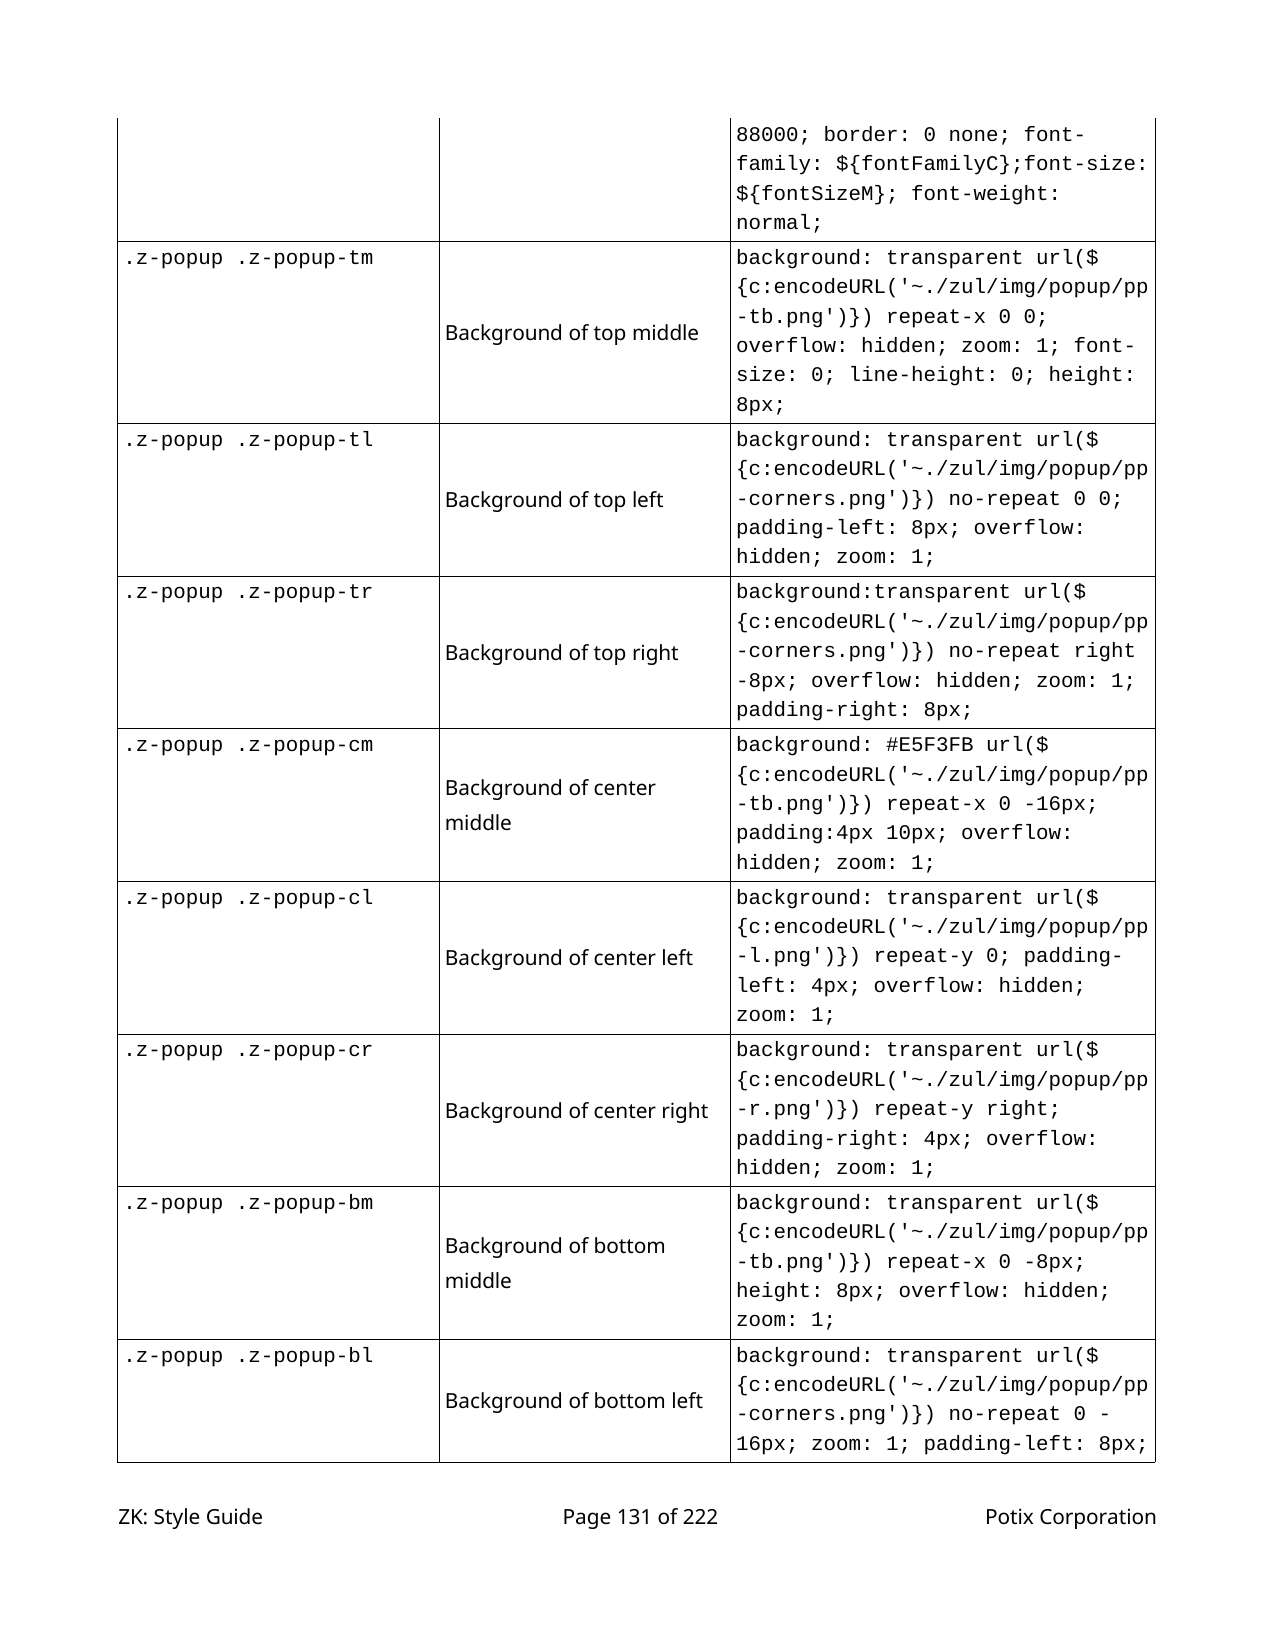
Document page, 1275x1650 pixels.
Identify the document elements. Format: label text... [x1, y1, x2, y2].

table_cell .z-popup .z-popup-tl [118, 424, 439, 576]
table_cell background: transparent url(${c:encodeURL('~./zul/img/popup/pp-l.png')}) repeat-y 0; padding-left: 4px; overflow: hidden; zoom: 1; [731, 882, 1155, 1034]
table_cell 88000; border: 0 none; font-family: ${fontFamilyC};font-size: ${fontSizeM}; font-weight: normal; [731, 118, 1155, 241]
table_cell .z-popup .z-popup-bl [118, 1340, 439, 1462]
table_cell Background of center middle [440, 729, 730, 881]
table_cell Background of center left [440, 882, 730, 1034]
table_cell background: transparent url(${c:encodeURL('~./zul/img/popup/pp-tb.png')}) repeat-x 0 0; overflow: hidden; zoom: 1; font-size: 0; line-height: 0; height: 8px; [731, 242, 1155, 423]
table_cell Background of top right [440, 577, 730, 728]
table_cell .z-popup .z-popup-cm [118, 729, 439, 881]
table_cell background:transparent url(${c:encodeURL('~./zul/img/popup/pp-corners.png')}) no-repeat right -8px; overflow: hidden; zoom: 1; padding-right: 8px; [731, 577, 1155, 728]
table_cell .z-popup .z-popup-tm [118, 242, 439, 423]
table_cell Background of center right [440, 1035, 730, 1186]
table_cell Background of bottom middle [440, 1187, 730, 1339]
table_cell background: transparent url(${c:encodeURL('~./zul/img/popup/pp-r.png')}) repeat-y right; padding-right: 4px; overflow: hidden; zoom: 1; [731, 1035, 1155, 1186]
table_cell .z-popup .z-popup-tr [118, 577, 439, 728]
table_cell Background of bottom left [440, 1340, 730, 1462]
table_cell [118, 118, 439, 241]
table_cell Background of top middle [440, 242, 730, 423]
table_cell background: #E5F3FB url(${c:encodeURL('~./zul/img/popup/pp-tb.png')}) repeat-x 0 -16px; padding:4px 10px; overflow: hidden; zoom: 1; [731, 729, 1155, 881]
table_cell Background of top left [440, 424, 730, 576]
table_cell .z-popup .z-popup-cr [118, 1035, 439, 1186]
table_cell [440, 118, 730, 241]
table_cell .z-popup .z-popup-cl [118, 882, 439, 1034]
table_cell background: transparent url(${c:encodeURL('~./zul/img/popup/pp-tb.png')}) repeat-x 0 -8px; height: 8px; overflow: hidden; zoom: 1; [731, 1187, 1155, 1339]
table_cell background: transparent url(${c:encodeURL('~./zul/img/popup/pp-corners.png')}) no-repeat 0 0; padding-left: 8px; overflow: hidden; zoom: 1; [731, 424, 1155, 576]
table_cell background: transparent url(${c:encodeURL('~./zul/img/popup/pp-corners.png')}) no-repeat 0 -16px; zoom: 1; padding-left: 8px; [731, 1340, 1155, 1462]
table_cell .z-popup .z-popup-bm [118, 1187, 439, 1339]
